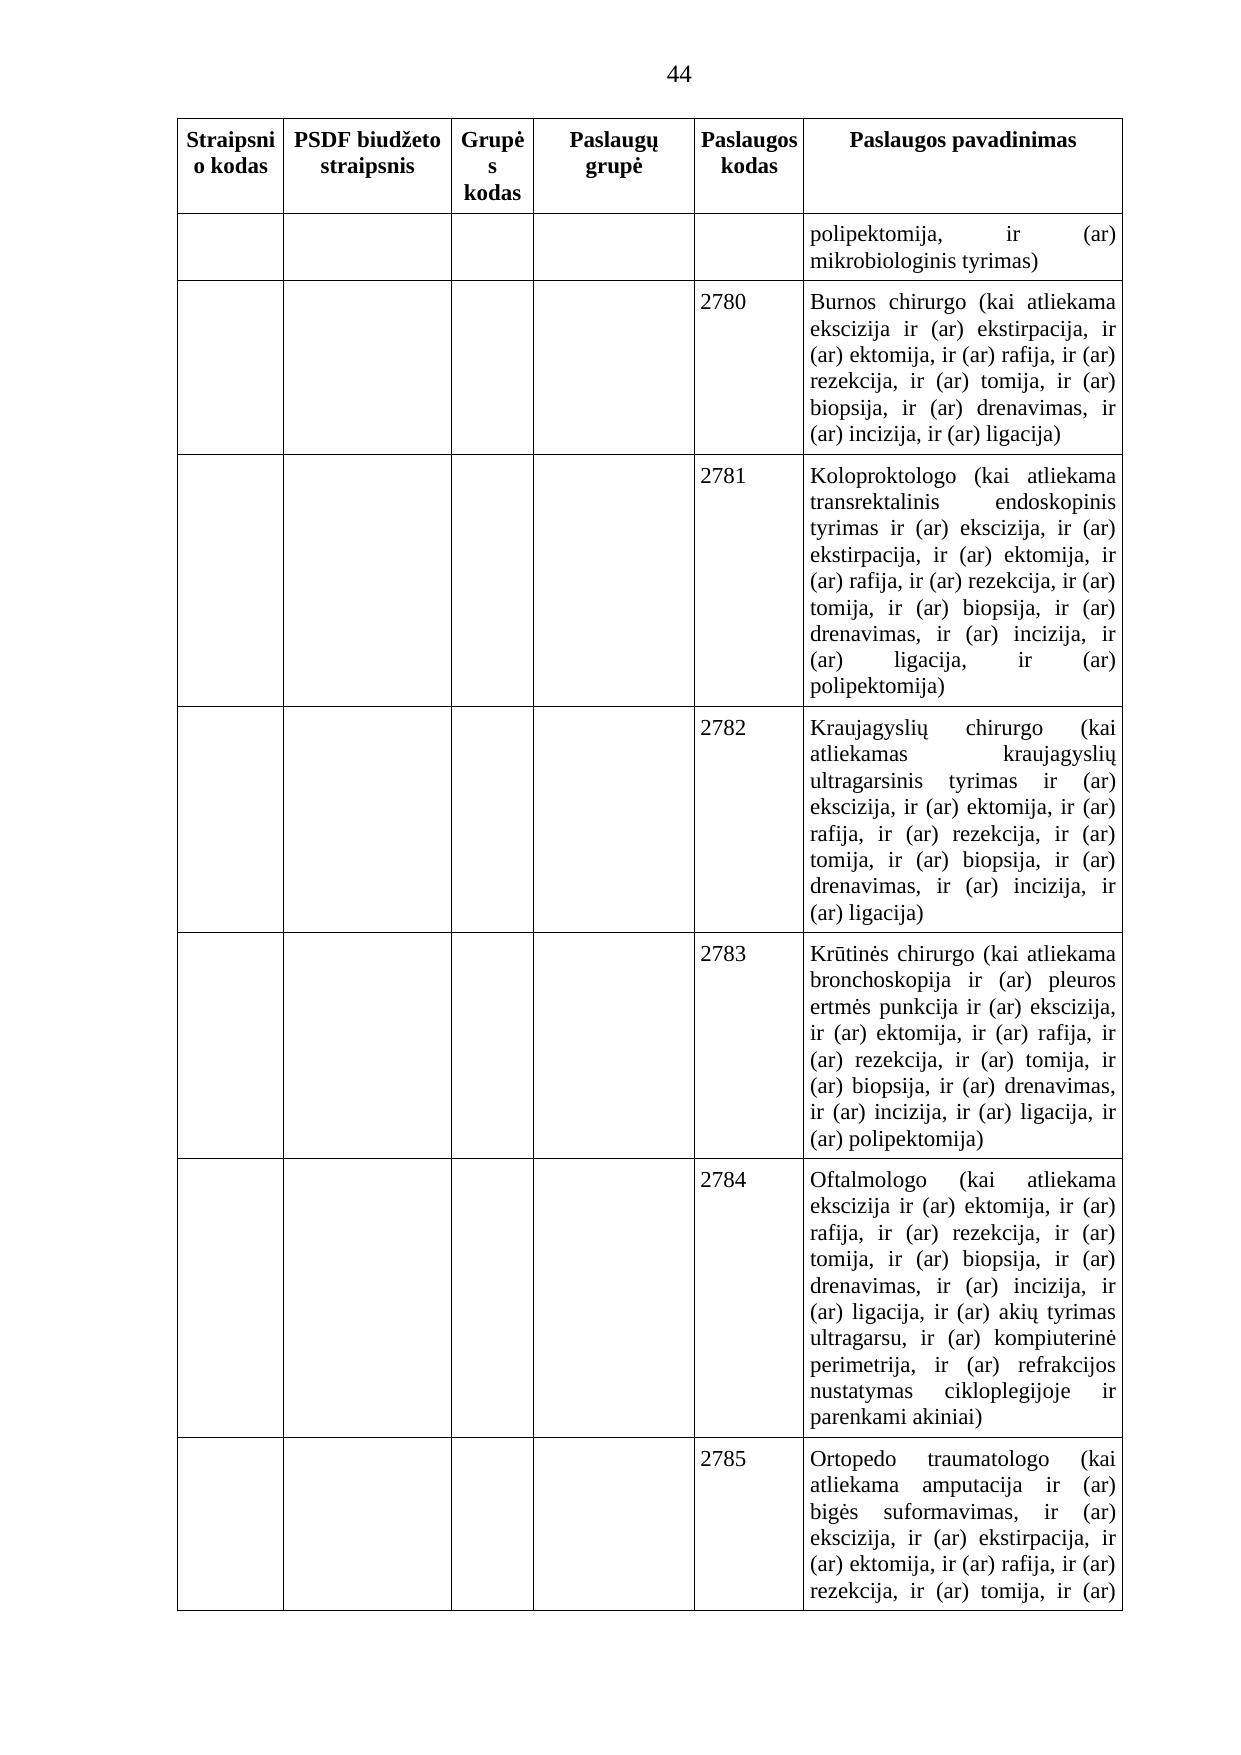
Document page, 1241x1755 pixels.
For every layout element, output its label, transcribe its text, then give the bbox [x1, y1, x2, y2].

table_cell [178, 707, 283, 932]
table_header Straipsnio kodas [178, 119, 283, 212]
table_cell [534, 933, 694, 1158]
table_cell [695, 214, 803, 280]
table_header Paslaugos pavadinimas [804, 119, 1122, 212]
table_cell polipektomija, ir (ar) mikrobiologinis tyrimas) [804, 214, 1122, 280]
table_cell [534, 1438, 694, 1610]
table_cell [178, 281, 283, 454]
table_cell [452, 933, 533, 1158]
table_cell 2780 [695, 281, 803, 454]
table_cell [534, 1159, 694, 1437]
table_cell [178, 1438, 283, 1610]
table_cell 2785 [695, 1438, 803, 1610]
table_cell [284, 1159, 451, 1437]
table_cell [178, 214, 283, 280]
table_cell [452, 281, 533, 454]
table_cell [178, 455, 283, 706]
table_cell Koloproktologo (kai atliekama transrektalinis endoskopinis tyrimas ir (ar) ekscizija, ir (ar) ekstirpacija, ir (ar) ektomija, ir (ar) rafija, ir (ar) rezekcija, ir (ar) tomija, ir (ar) biopsija, ir (ar) drenavimas, ir (ar) incizija, ir (ar) ligacija, ir (ar) polipektomija) [804, 455, 1122, 706]
table_cell [452, 1438, 533, 1610]
table_cell [534, 707, 694, 932]
table_header Paslaugų grupė [534, 119, 694, 212]
table_cell Burnos chirurgo (kai atliekama ekscizija ir (ar) ekstirpacija, ir (ar) ektomija, ir (ar) rafija, ir (ar) rezekcija, ir (ar) tomija, ir (ar) biopsija, ir (ar) drenavimas, ir (ar) incizija, ir (ar) ligacija) [804, 281, 1122, 454]
table_cell Kraujagyslių chirurgo (kai atliekamas kraujagyslių ultragarsinis tyrimas ir (ar) ekscizija, ir (ar) ektomija, ir (ar) rafija, ir (ar) rezekcija, ir (ar) tomija, ir (ar) biopsija, ir (ar) drenavimas, ir (ar) incizija, ir (ar) ligacija) [804, 707, 1122, 932]
table_cell [178, 1159, 283, 1437]
table_cell 2784 [695, 1159, 803, 1437]
table_cell [178, 933, 283, 1158]
table_cell Krūtinės chirurgo (kai atliekama bronchoskopija ir (ar) pleuros ertmės punkcija ir (ar) ekscizija, ir (ar) ektomija, ir (ar) rafija, ir (ar) rezekcija, ir (ar) tomija, ir (ar) biopsija, ir (ar) drenavimas, ir (ar) incizija, ir (ar) ligacija, ir (ar) polipektomija) [804, 933, 1122, 1158]
table_cell [534, 214, 694, 280]
table_cell [452, 214, 533, 280]
table_cell [284, 1438, 451, 1610]
table_cell [284, 933, 451, 1158]
table_cell [452, 707, 533, 932]
table_cell 2783 [695, 933, 803, 1158]
table_header PSDF biudžeto straipsnis [284, 119, 451, 212]
table_header Grupės kodas [452, 119, 533, 212]
table_cell [452, 455, 533, 706]
table_cell [284, 455, 451, 706]
table_cell Ortopedo traumatologo (kai atliekama amputacija ir (ar) bigės suformavimas, ir (ar) ekscizija, ir (ar) ekstirpacija, ir (ar) ektomija, ir (ar) rafija, ir (ar) rezekcija, ir (ar) tomija, ir (ar) [804, 1438, 1122, 1610]
table_cell [534, 455, 694, 706]
table_cell [284, 214, 451, 280]
table_cell [284, 707, 451, 932]
table_cell 2782 [695, 707, 803, 932]
table_header Paslaugos kodas [695, 119, 803, 212]
table_cell [534, 281, 694, 454]
table_cell [452, 1159, 533, 1437]
table_cell Oftalmologo (kai atliekama ekscizija ir (ar) ektomija, ir (ar) rafija, ir (ar) rezekcija, ir (ar) tomija, ir (ar) biopsija, ir (ar) drenavimas, ir (ar) incizija, ir (ar) ligacija, ir (ar) akių tyrimas ultragarsu, ir (ar) kompiuterinė perimetrija, ir (ar) refrakcijos nustatymas cikloplegijoje ir parenkami akiniai) [804, 1159, 1122, 1437]
table_cell 2781 [695, 455, 803, 706]
table_cell [284, 281, 451, 454]
